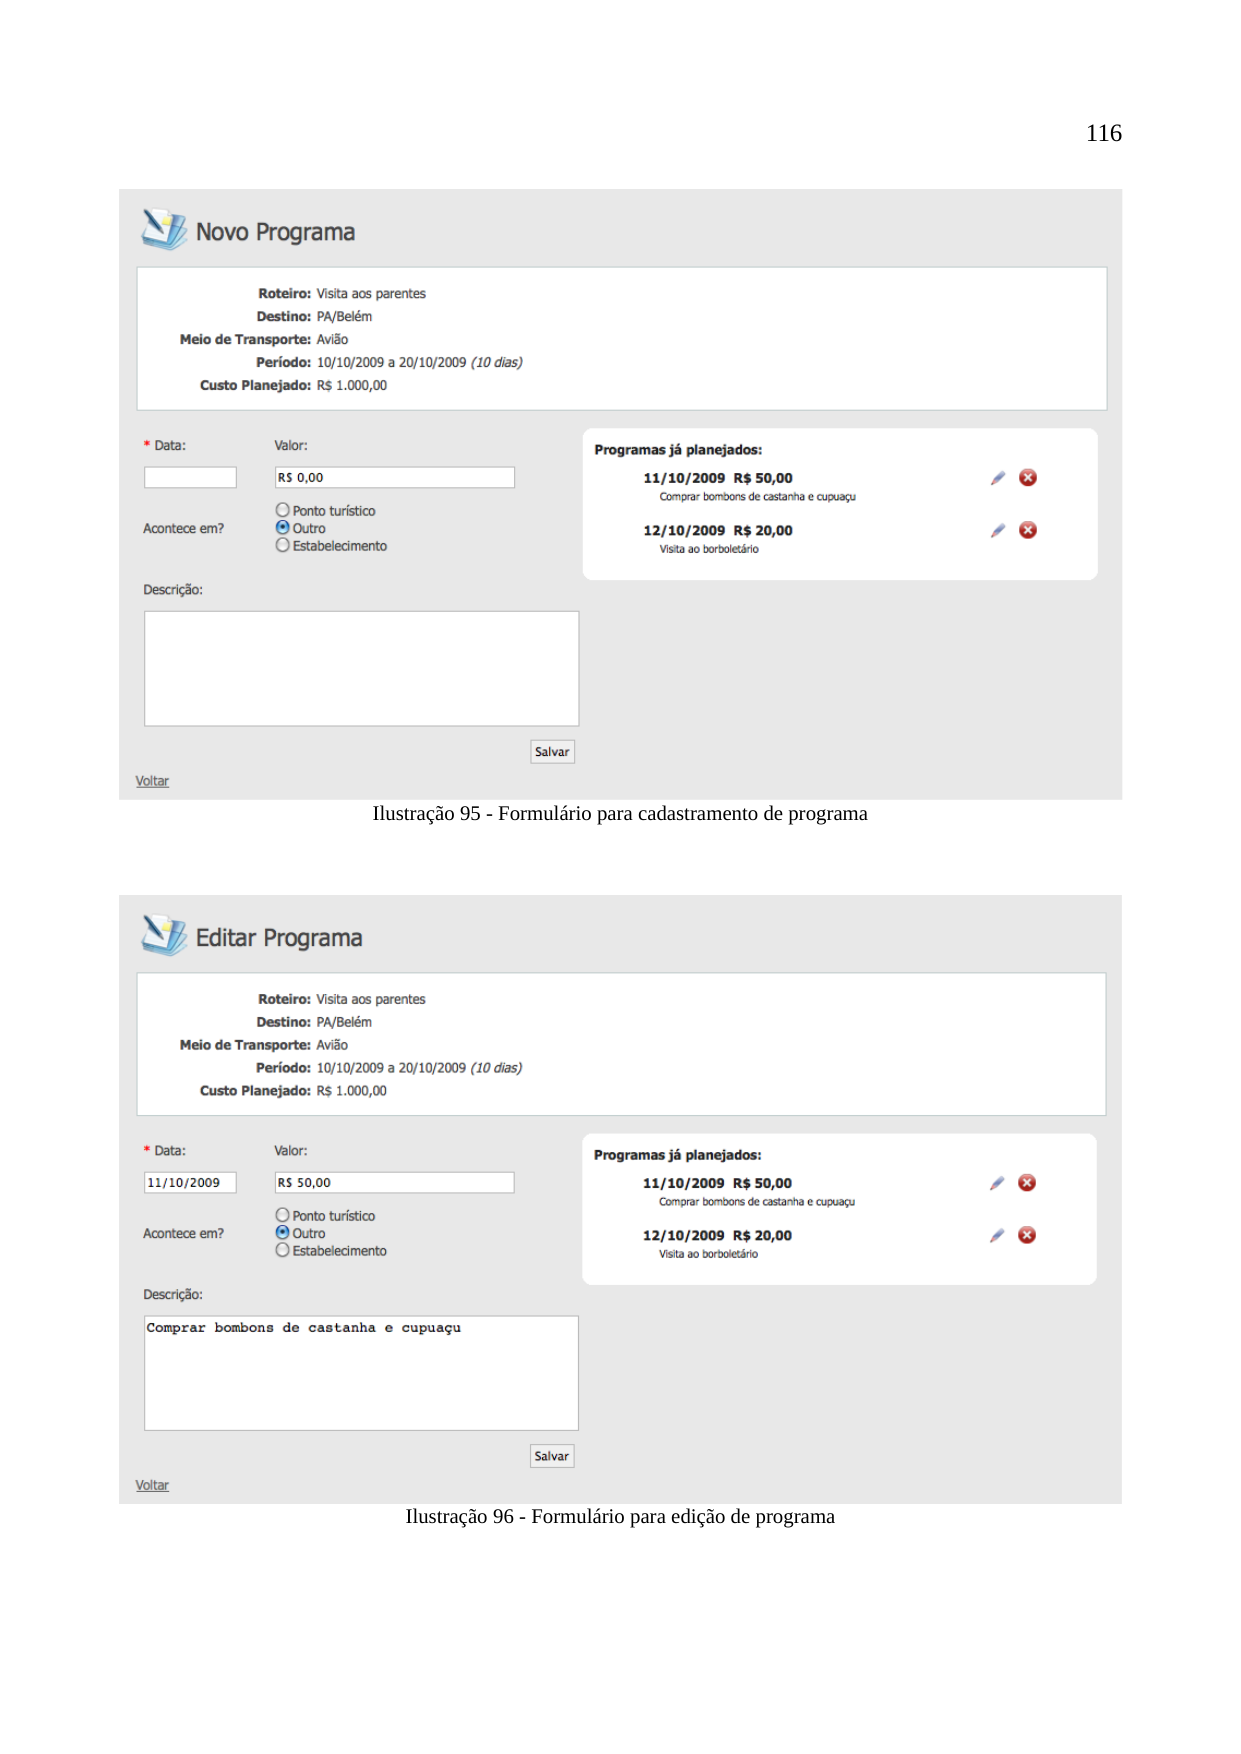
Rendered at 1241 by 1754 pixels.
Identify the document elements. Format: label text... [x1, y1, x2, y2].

text Ilustração 95 - Formulário para cadastramento de programa [118, 802, 1122, 825]
picture [118, 189, 1123, 802]
picture [118, 895, 1123, 1504]
text Ilustração 96 - Formulário para edição de programa [118, 1504, 1122, 1528]
